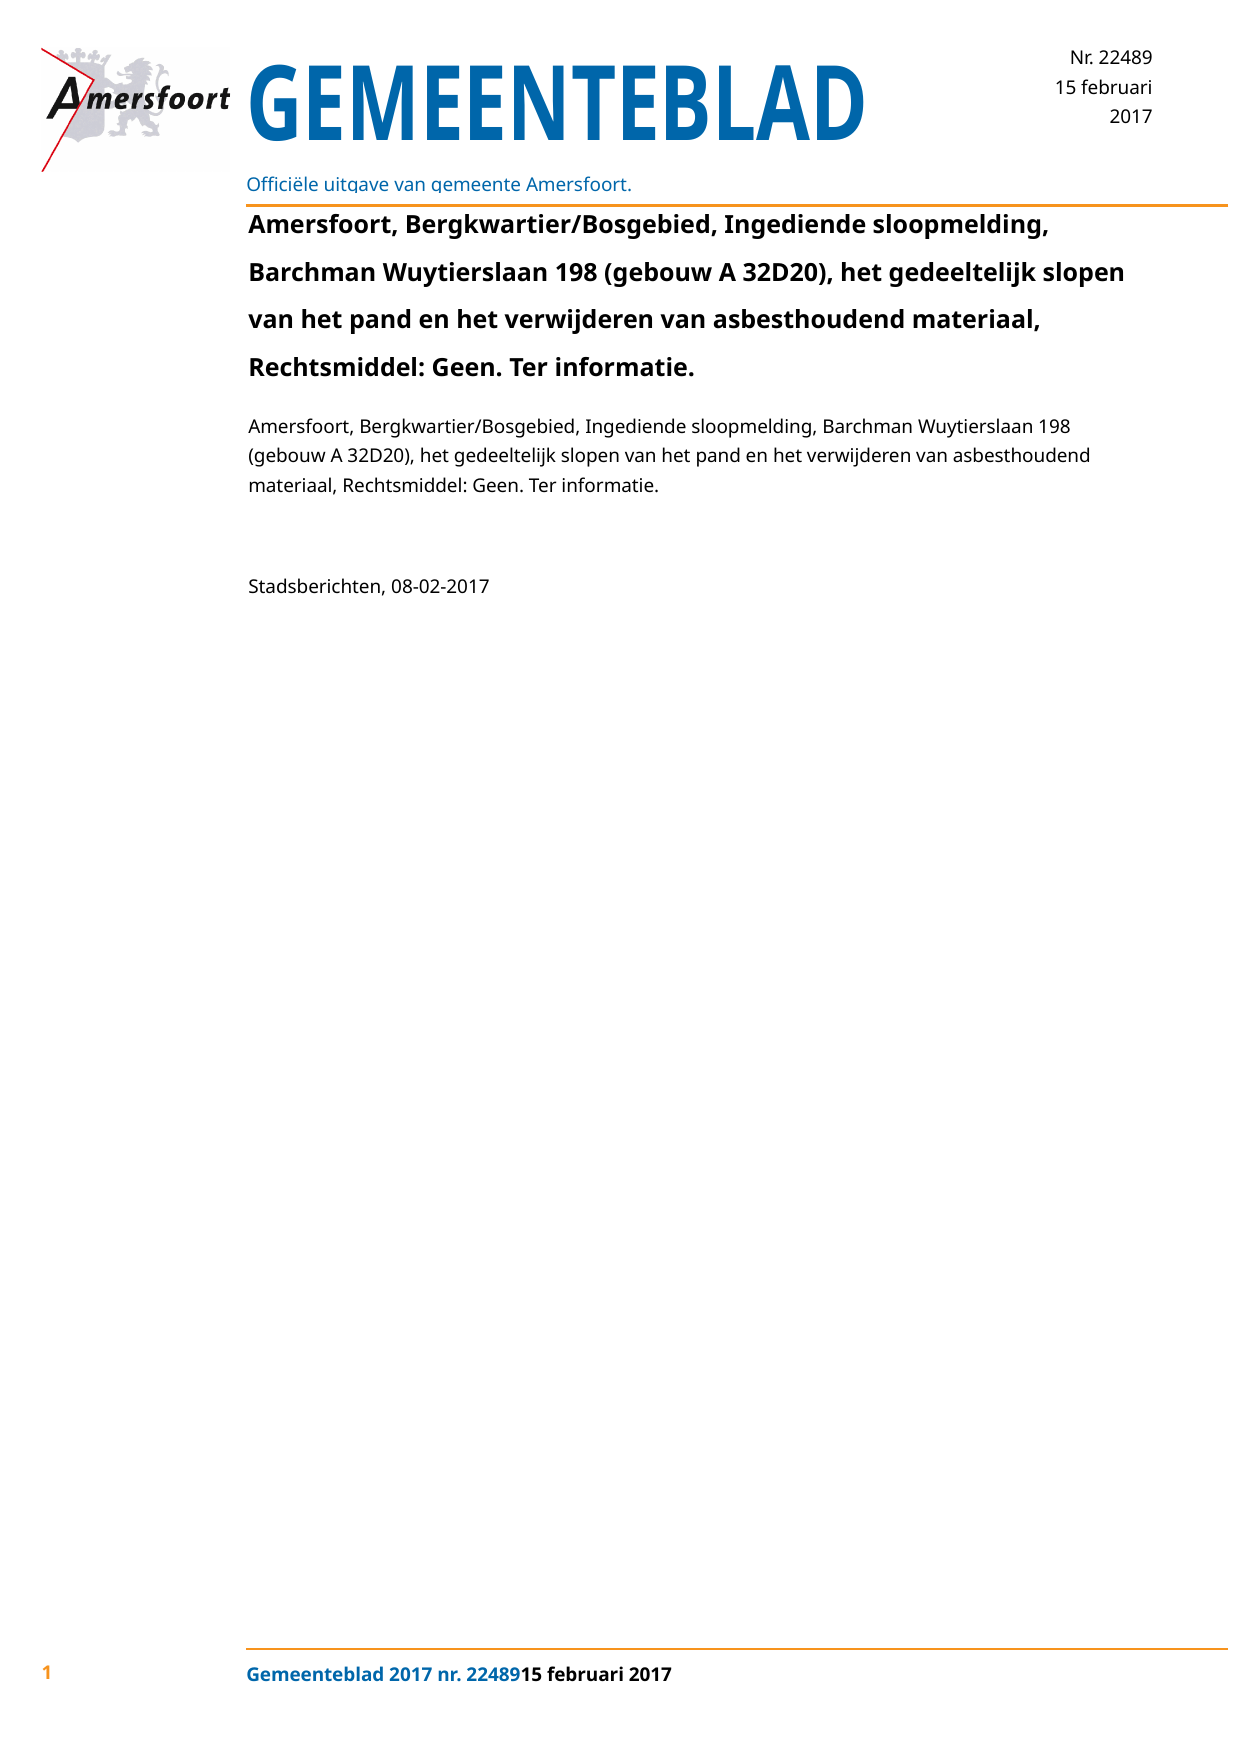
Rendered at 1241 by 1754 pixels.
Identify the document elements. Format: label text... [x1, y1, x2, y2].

text Stadsberichten, 08-02-2017 [248, 573, 1152, 599]
picture [41, 47, 231, 172]
text Amersfoort, Bergkwartier/Bosgebied, Ingediende sloopmelding, Barchman Wuytierslaan 198 (gebouw A 32D20), het gedeeltelijk slopen van het pand en het verwijderen van asbesthoudend materiaal, Rechtsmiddel: Geen. Ter informatie. [248, 207, 1152, 384]
text Amersfoort, Bergkwartier/Bosgebied, Ingediende sloopmelding, Barchman Wuytierslaan 198 (gebouw A 32D20), het gedeeltelijk slopen van het pand en het verwijderen van asbesthoudend materiaal, Rechtsmiddel: Geen. Ter informatie. [248, 413, 1152, 498]
